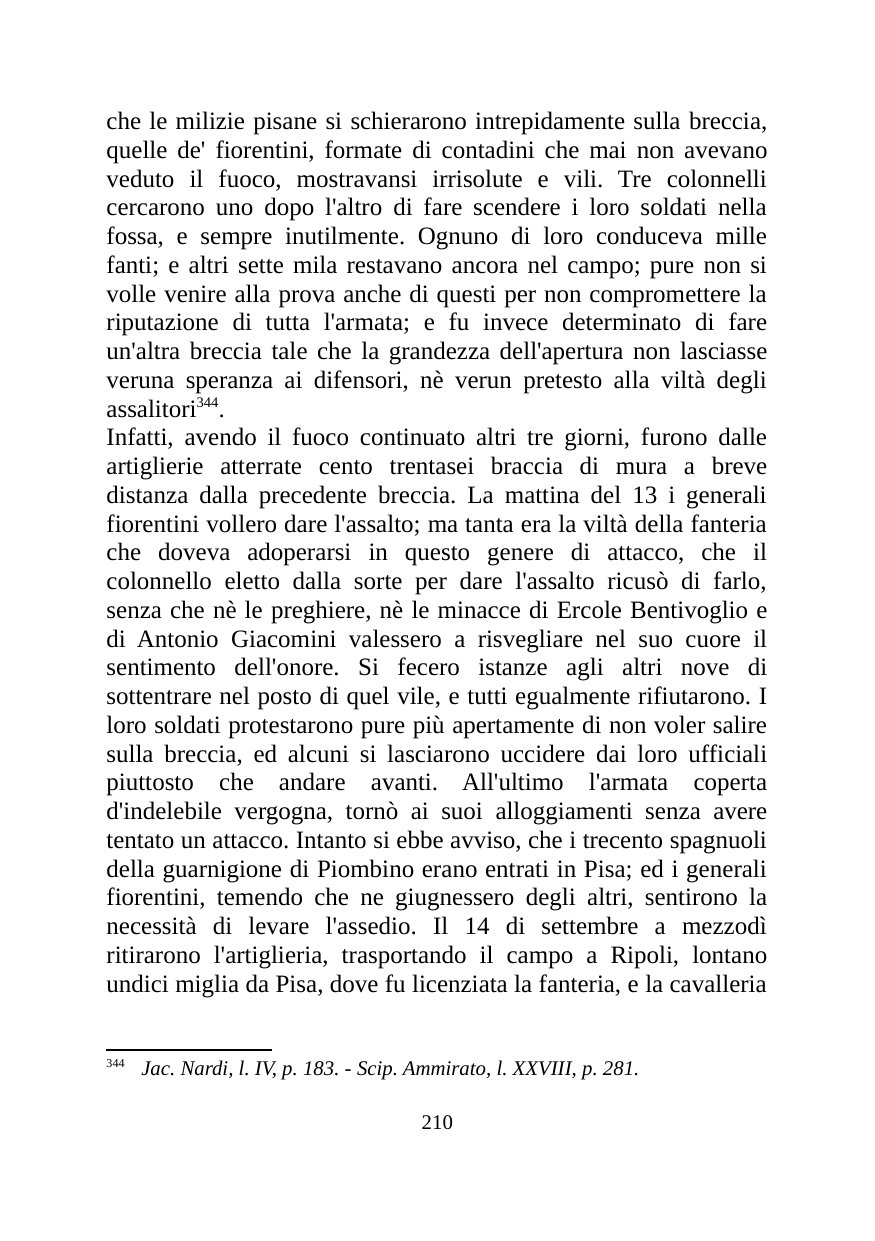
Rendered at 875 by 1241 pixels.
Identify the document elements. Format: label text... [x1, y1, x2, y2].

text Jac. Nardi, l. IV, p. 183. - Scip. Ammirato, l. XXVIII, p. 281. [106, 1056, 768, 1080]
text che le milizie pisane si schierarono intrepidamente sulla breccia, quelle de' fiorentini, formate di contadini che mai non avevano veduto il fuoco, mostravansi irrisolute e vili. Tre colonnelli cercarono uno dopo l'altro di fare scendere i loro soldati nella fossa, e sempre inutilmente. Ognuno di loro conduceva mille fanti; e altri sette mila restavano ancora nel campo; pure non si volle venire alla prova anche di questi per non compromettere la riputazione di tutta l'armata; e fu invece determinato di fare un'altra breccia tale che la grandezza dell'apertura non lasciasse veruna speranza ai difensori, nè verun pretesto alla viltà degli assalitori. [106, 106, 768, 422]
text Infatti, avendo il fuoco continuato altri tre giorni, furono dalle artiglierie atterrate cento trentasei braccia di mura a breve distanza dalla precedente breccia. La mattina del 13 i generali fiorentini vollero dare l'assalto; ma tanta era la viltà della fanteria che doveva adoperarsi in questo genere di attacco, che il colonnello eletto dalla sorte per dare l'assalto ricusò di farlo, senza che nè le preghiere, nè le minacce di Ercole Bentivoglio e di Antonio Giacomini valessero a risvegliare nel suo cuore il sentimento dell'onore. Si fecero istanze agli altri nove di sottentrare nel posto di quel vile, e tutti egualmente rifiutarono. I loro soldati protestarono pure più apertamente di non voler salire sulla breccia, ed alcuni si lasciarono uccidere dai loro ufficiali piuttosto che andare avanti. All'ultimo l'armata coperta d'indelebile vergogna, tornò ai suoi alloggiamenti senza avere tentato un attacco. Intanto si ebbe avviso, che i trecento spagnuoli della guarnigione di Piombino erano entrati in Pisa; ed i generali fiorentini, temendo che ne giugnessero degli altri, sentirono la necessità di levare l'assedio. Il 14 di settembre a mezzodì ritirarono l'artiglieria, trasportando il campo a Ripoli, lontano undici miglia da Pisa, dove fu licenziata la fanteria, e la cavalleria [106, 422, 768, 997]
